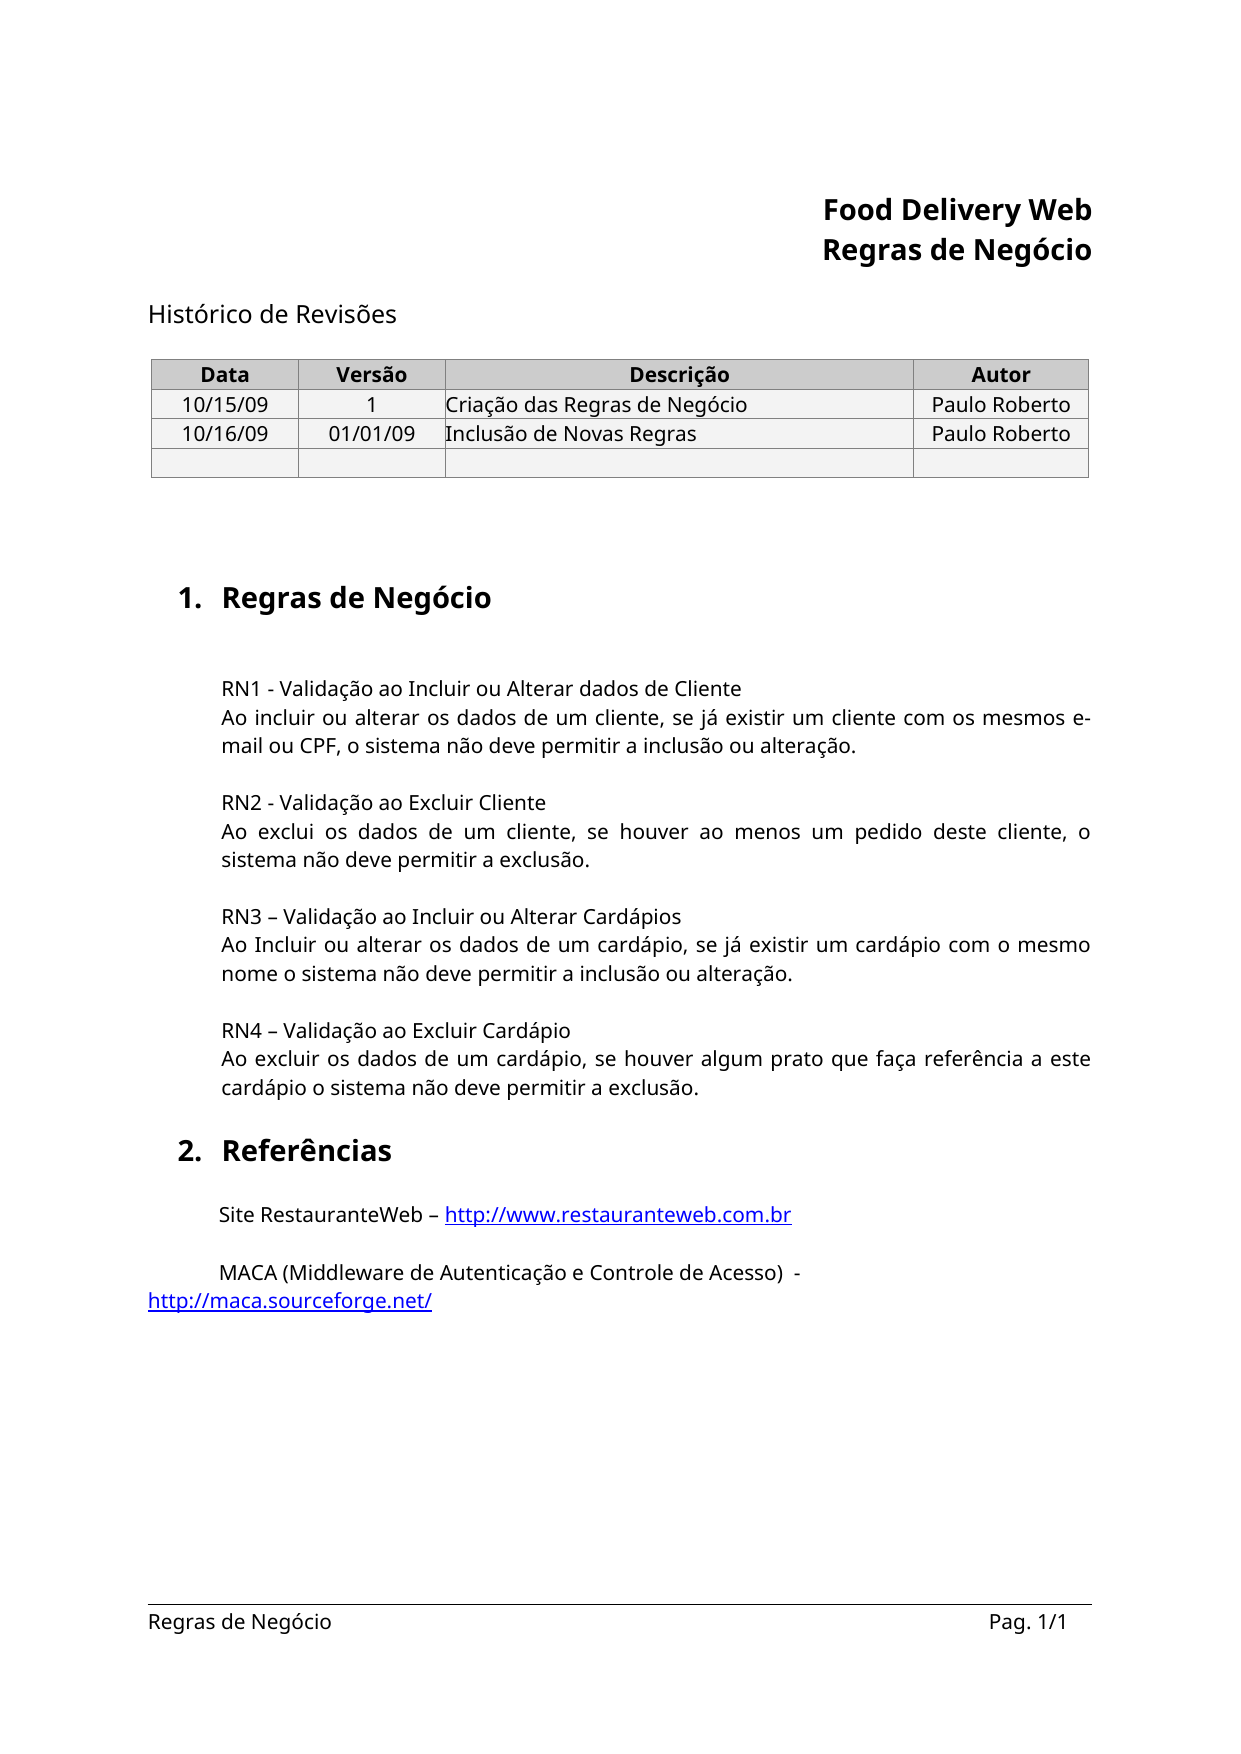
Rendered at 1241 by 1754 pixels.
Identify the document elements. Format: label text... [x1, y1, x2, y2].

text MACA (Middleware de Autenticação e Controle de Acesso) - http://maca.sourceforge.net/ [148, 1258, 1092, 1314]
text RN4 – Validação ao Excluir Cardápio [221, 1016, 1092, 1044]
table_cell [446, 449, 913, 477]
text Ao incluir ou alterar os dados de um cliente, se já existir um cliente com os mesmos e-mail ou CPF, o sistema não deve permitir a inclusão ou alteração. [221, 703, 1092, 760]
table_cell Paulo Roberto [914, 390, 1088, 418]
subtitle Referências [148, 1131, 1092, 1170]
table_header Autor [914, 360, 1088, 389]
table_cell 1 [299, 390, 445, 418]
text Ao Incluir ou alterar os dados de um cardápio, se já existir um cardápio com o mesmo nome o sistema não deve permitir a inclusão ou alteração. [221, 931, 1092, 987]
table_cell 16/10/09 [152, 419, 298, 448]
table_cell [914, 449, 1088, 477]
table_cell 15/10/09 [152, 390, 298, 418]
table_cell Paulo Roberto [914, 419, 1088, 448]
text RN1 - Validação ao Incluir ou Alterar dados de Cliente [221, 674, 1092, 703]
text Ao exclui os dados de um cliente, se houver ao menos um pedido deste cliente, o sistema não deve permitir a exclusão. [221, 817, 1092, 874]
text RN3 – Validação ao Incluir ou Alterar Cardápios [221, 902, 1092, 931]
table_cell [299, 449, 445, 477]
table_cell [152, 449, 298, 477]
subtitle Regras de Negócio [148, 577, 1092, 617]
table_header Versão [299, 360, 445, 389]
text Ao excluir os dados de um cardápio, se houver algum prato que faça referência a este cardápio o sistema não deve permitir a exclusão. [221, 1044, 1092, 1101]
table_cell Inclusão de Novas Regras [446, 419, 913, 448]
text Regras de Negócio [185, 229, 1092, 268]
table_cell 01/01/09 [299, 419, 445, 448]
text Food Delivery Web [148, 189, 1092, 229]
table_header Descrição [446, 360, 913, 389]
table_cell Criação das Regras de Negócio [446, 390, 913, 418]
text Site RestauranteWeb – http://www.restauranteweb.com.br [148, 1200, 1092, 1228]
text RN2 - Validação ao Excluir Cliente [221, 760, 1092, 817]
text Histórico de Revisões [148, 297, 1092, 331]
table_header Data [152, 360, 298, 389]
